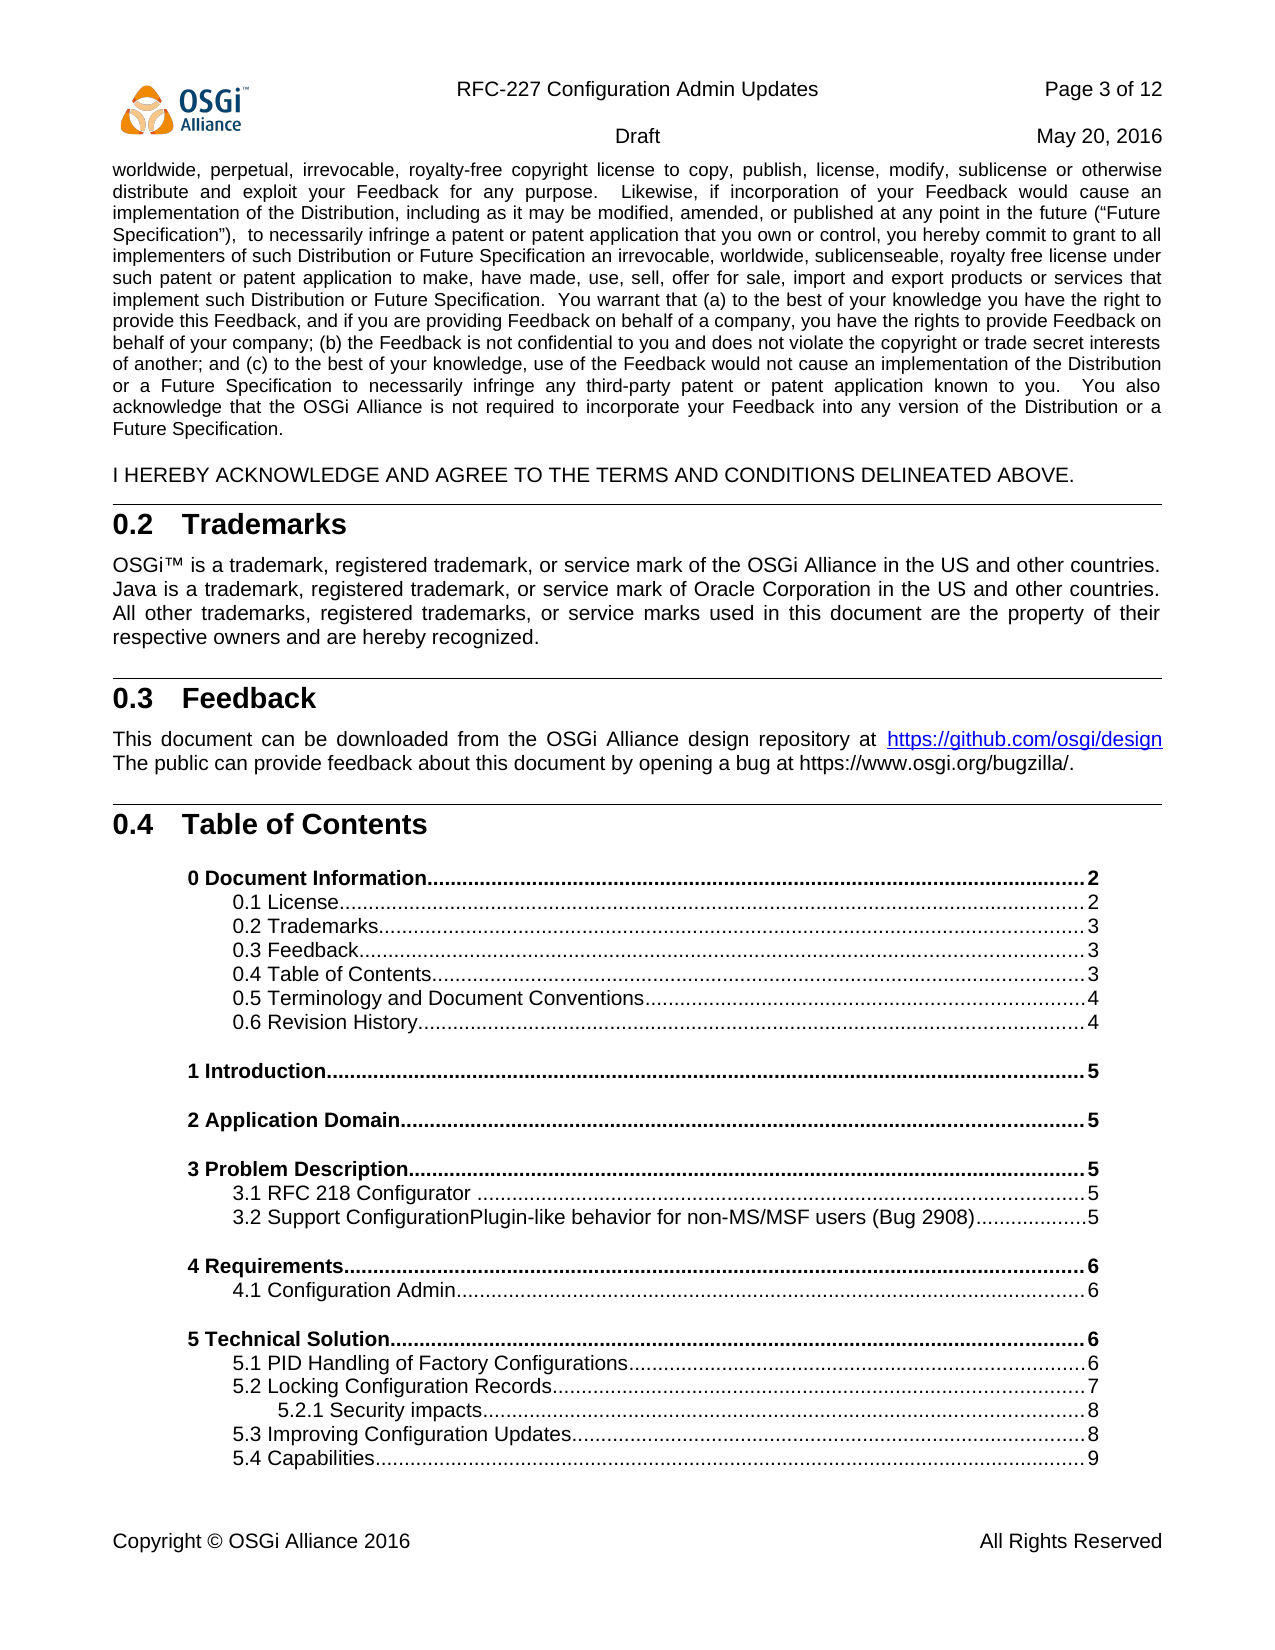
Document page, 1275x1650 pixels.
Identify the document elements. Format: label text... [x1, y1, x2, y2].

subtitle Table of Contents [112, 805, 1162, 841]
text 0.4 Table of Contents 3 [232, 962, 1162, 986]
text 4.1 Configuration Admin 6 [232, 1277, 1162, 1301]
text 5 Technical Solution 6 [187, 1326, 1162, 1350]
text worldwide, perpetual, irrevocable, royalty-free copyright license to copy, publish, license, modify, sublicense or otherwise distribute and exploit your Feedback for any purpose. Likewise, if incorporation of your Feedback would cause an implementation of the Distribution, including as it may be modified, amended, or published at any point in the future (“Future Specification”), to necessarily infringe a patent or patent application that you own or control, you hereby commit to grant to all implementers of such Distribution or Future Specification an irrevocable, worldwide, sublicenseable, royalty free license under such patent or patent application to make, have made, use, sell, offer for sale, import and export products or services that implement such Distribution or Future Specification. You warrant that (a) to the best of your knowledge you have the right to provide this Feedback, and if you are providing Feedback on behalf of a company, you have the rights to provide Feedback on behalf of your company; (b) the Feedback is not confidential to you and does not violate the copyright or trade secret interests of another; and (c) to the best of your knowledge, use of the Feedback would not cause an implementation of the Distribution or a Future Specification to necessarily infringe any third-party patent or patent application known to you. You also acknowledge that the OSGi Alliance is not required to incorporate your Feedback into any version of the Distribution or a Future Specification. [112, 159, 1162, 439]
text 4 Requirements 6 [187, 1253, 1162, 1277]
text This document can be downloaded from the OSGi Alliance design repository at https://github.com/osgi/design The public can provide feedback about this document by opening a bug at https://www.osgi.org/bugzilla/. [112, 727, 1162, 775]
text 0.1 License 2 [232, 890, 1162, 914]
text 0.3 Feedback 3 [232, 938, 1162, 962]
text 5.1 PID Handling of Factory Configurations 6 [232, 1350, 1162, 1374]
text 0.5 Terminology and Document Conventions 4 [232, 986, 1162, 1010]
text 5.3 Improving Configuration Updates 8 [232, 1422, 1162, 1446]
text 0 Document Information 2 [187, 866, 1162, 890]
text 0.2 Trademarks 3 [232, 914, 1162, 938]
text OSGi™ is a trademark, registered trademark, or service mark of the OSGi Alliance in the US and other countries. Java is a trademark, registered trademark, or service mark of Oracle Corporation in the US and other countries. All other trademarks, registered trademarks, or service marks used in this document are the property of their respective owners and are hereby recognized. [112, 553, 1162, 649]
text 0.6 Revision History 4 [232, 1010, 1162, 1034]
picture [113, 78, 257, 142]
text 2 Application Domain 5 [187, 1108, 1162, 1132]
subtitle Feedback [112, 679, 1162, 715]
text 5.2 Locking Configuration Records 7 [232, 1374, 1162, 1398]
text 3.2 Support ConfigurationPlugin-like behavior for non-MS/MSF users (Bug 2908) 5 [232, 1204, 1162, 1228]
text 5.4 Capabilities 9 [232, 1446, 1162, 1470]
text 1 Introduction 5 [187, 1059, 1162, 1083]
text 3 Problem Description 5 [187, 1157, 1162, 1181]
text I HEREBY ACKNOWLEDGE AND AGREE TO THE TERMS AND CONDITIONS DELINEATED ABOVE. [112, 463, 1162, 487]
subtitle Trademarks [112, 505, 1162, 541]
text 5.2.1 Security impacts 8 [277, 1398, 1162, 1422]
text 3.1 RFC 218 Configurator 5 [232, 1181, 1162, 1204]
